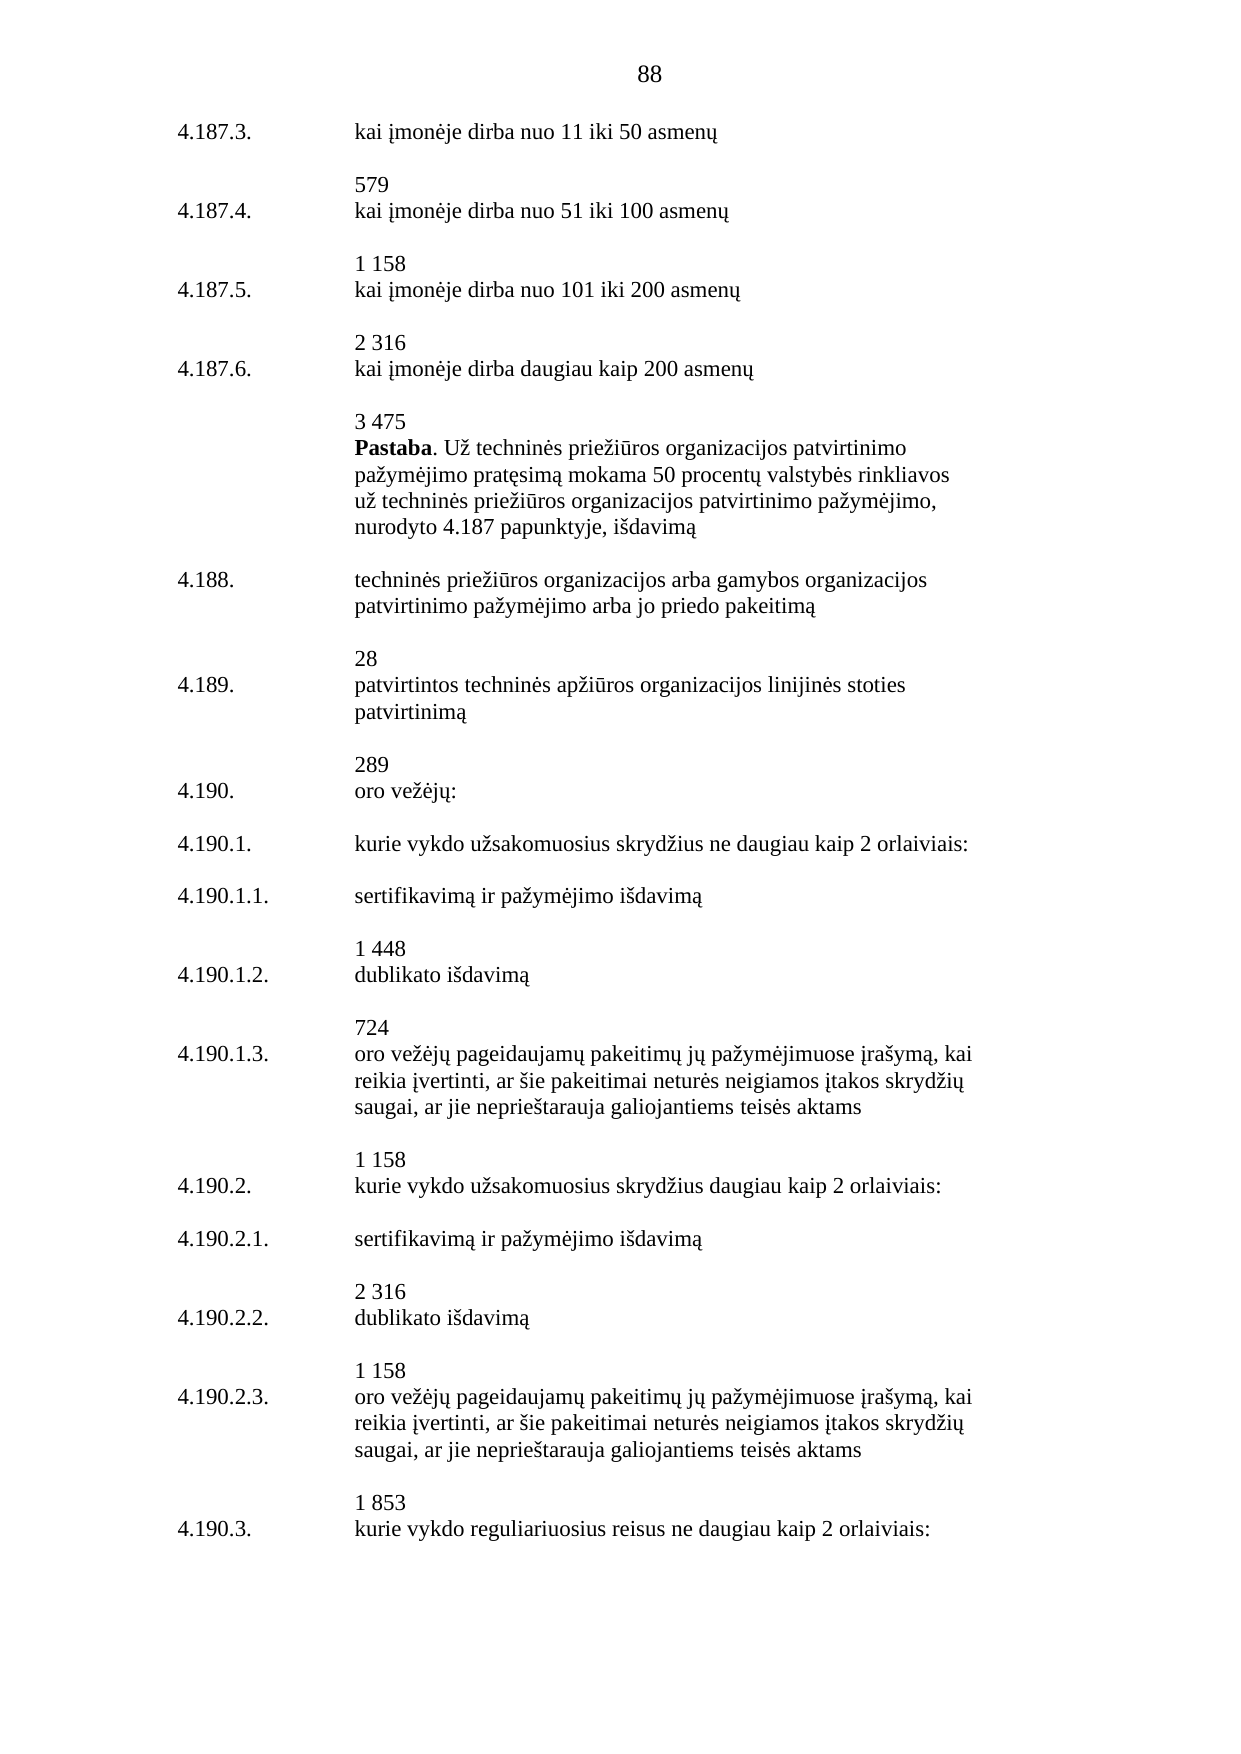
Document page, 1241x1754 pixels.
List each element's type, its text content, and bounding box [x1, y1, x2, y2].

text 4.190.1.2. dublikato išdavimą 724 [177, 961, 974, 1041]
text 4.190.1.1. sertifikavimą ir pažymėjimo išdavimą 1 448 [177, 882, 974, 961]
text saugai, ar jie neprieštarauja galiojantiems teisės aktams 1 158 [354, 1093, 974, 1172]
text reikia įvertinti, ar šie pakeitimai neturės neigiamos įtakos skrydžių [354, 1067, 974, 1093]
text 4.190. oro vežėjų: [177, 777, 974, 830]
text 4.187.5. kai įmonėje dirba nuo 101 iki 200 asmenų 2 316 [177, 276, 974, 355]
text 4.187.3. kai įmonėje dirba nuo 11 iki 50 asmenų 579 [177, 118, 974, 197]
text 4.189. patvirtintos techninės apžiūros organizacijos linijinės stoties [177, 672, 974, 698]
text nurodyto 4.187 papunktyje, išdavimą [354, 513, 974, 566]
text 4.188. techninės priežiūros organizacijos arba gamybos organizacijos [177, 566, 974, 592]
text 4.187.6. kai įmonėje dirba daugiau kaip 200 asmenų 3 475 [177, 355, 974, 434]
text 4.190.2.1. sertifikavimą ir pažymėjimo išdavimą 2 316 [177, 1225, 974, 1304]
text reikia įvertinti, ar šie pakeitimai neturės neigiamos įtakos skrydžių [354, 1409, 974, 1436]
text 4.190.3. kurie vykdo reguliariuosius reisus ne daugiau kaip 2 orlaiviais: [177, 1515, 974, 1568]
text 4.187.4. kai įmonėje dirba nuo 51 iki 100 asmenų 1 158 [177, 197, 974, 276]
text 4.190.2. kurie vykdo užsakomuosius skrydžius daugiau kaip 2 orlaiviais: [177, 1172, 974, 1225]
text patvirtinimo pažymėjimo arba jo priedo pakeitimą 28 [354, 592, 974, 672]
text Pastaba. Už techninės priežiūros organizacijos patvirtinimo [354, 434, 974, 461]
text už techninės priežiūros organizacijos patvirtinimo pažymėjimo, [354, 487, 974, 513]
text saugai, ar jie neprieštarauja galiojantiems teisės aktams 1 853 [354, 1436, 974, 1515]
text 4.190.2.3. oro vežėjų pageidaujamų pakeitimų jų pažymėjimuose įrašymą, kai [177, 1383, 974, 1409]
text patvirtinimą 289 [354, 698, 974, 777]
text 4.190.2.2. dublikato išdavimą 1 158 [177, 1304, 974, 1383]
text 4.190.1.3. oro vežėjų pageidaujamų pakeitimų jų pažymėjimuose įrašymą, kai [177, 1041, 974, 1067]
text pažymėjimo pratęsimą mokama 50 procentų valstybės rinkliavos [354, 461, 974, 487]
text 4.190.1. kurie vykdo užsakomuosius skrydžius ne daugiau kaip 2 orlaiviais: [177, 830, 974, 882]
